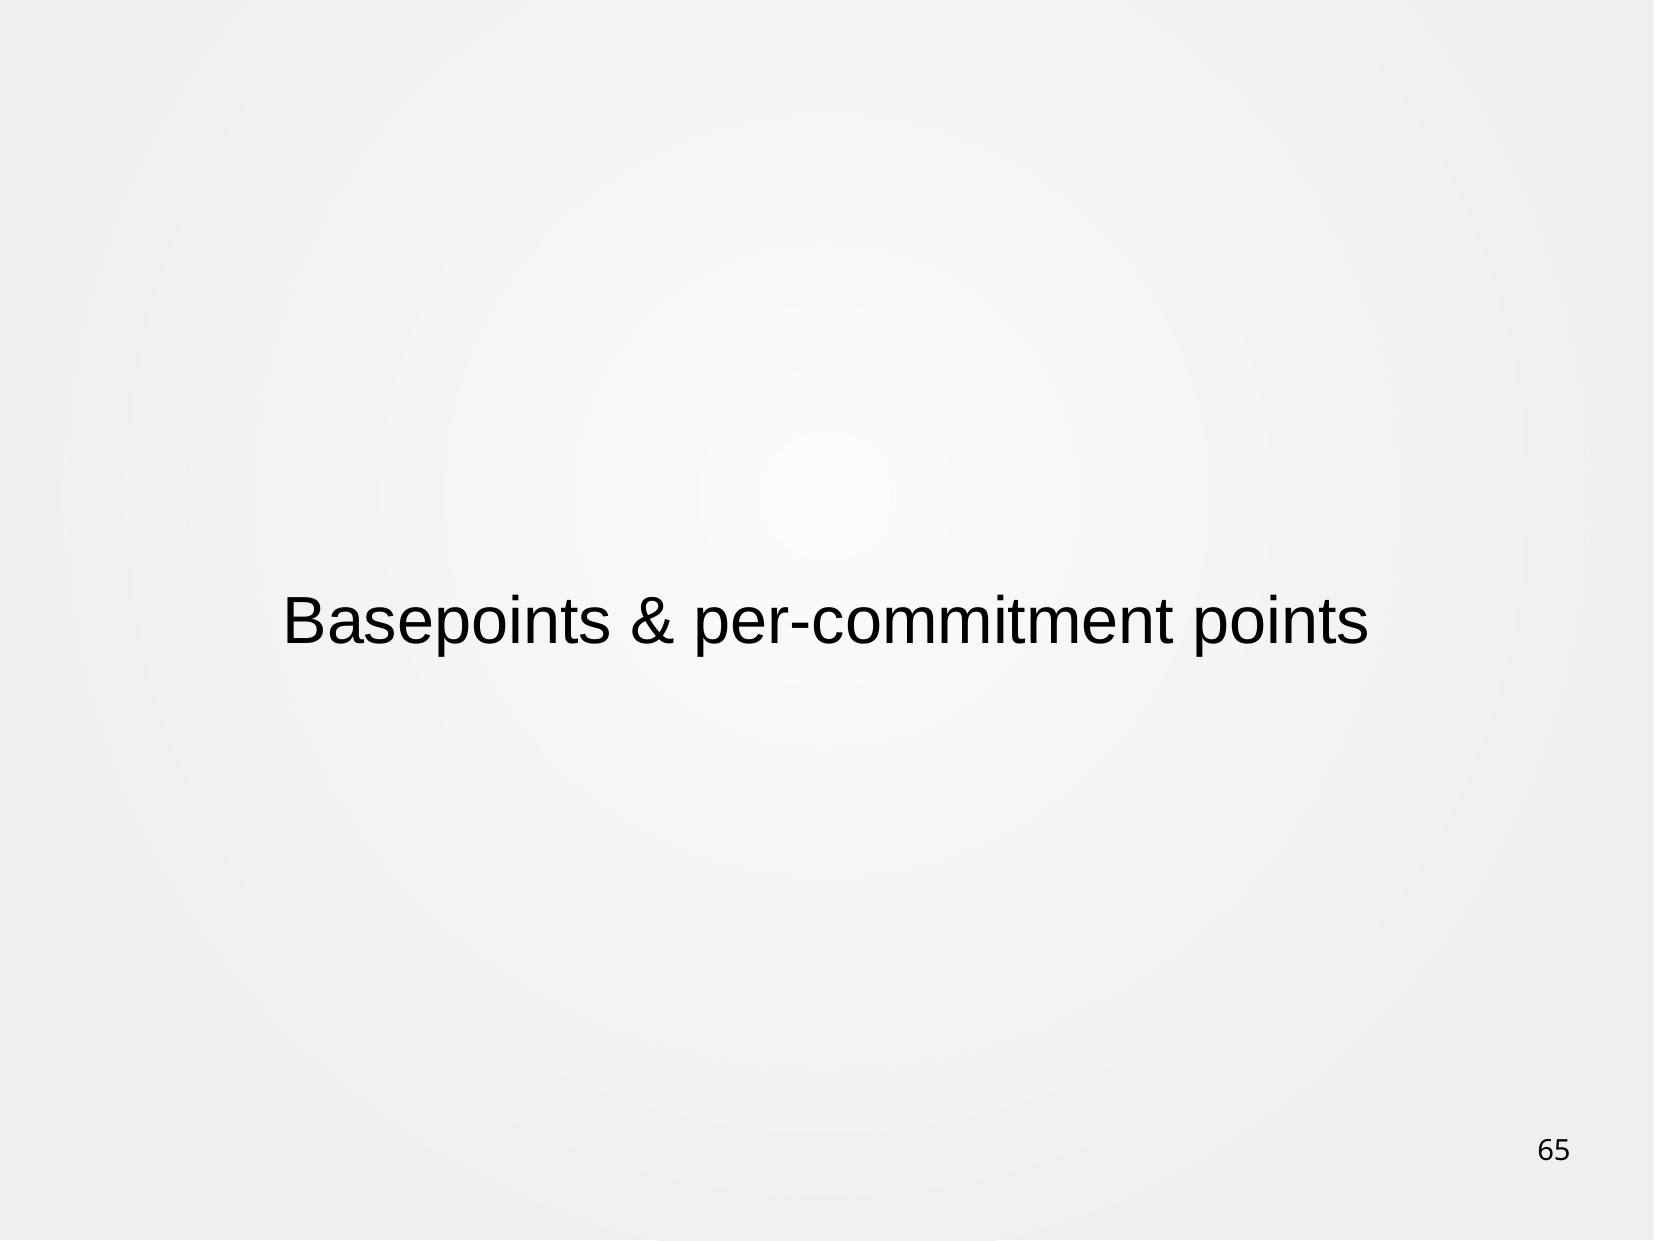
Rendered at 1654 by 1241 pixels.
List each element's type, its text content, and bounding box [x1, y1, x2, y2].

text_box Basepoints & per-commitment points [243, 575, 1410, 665]
